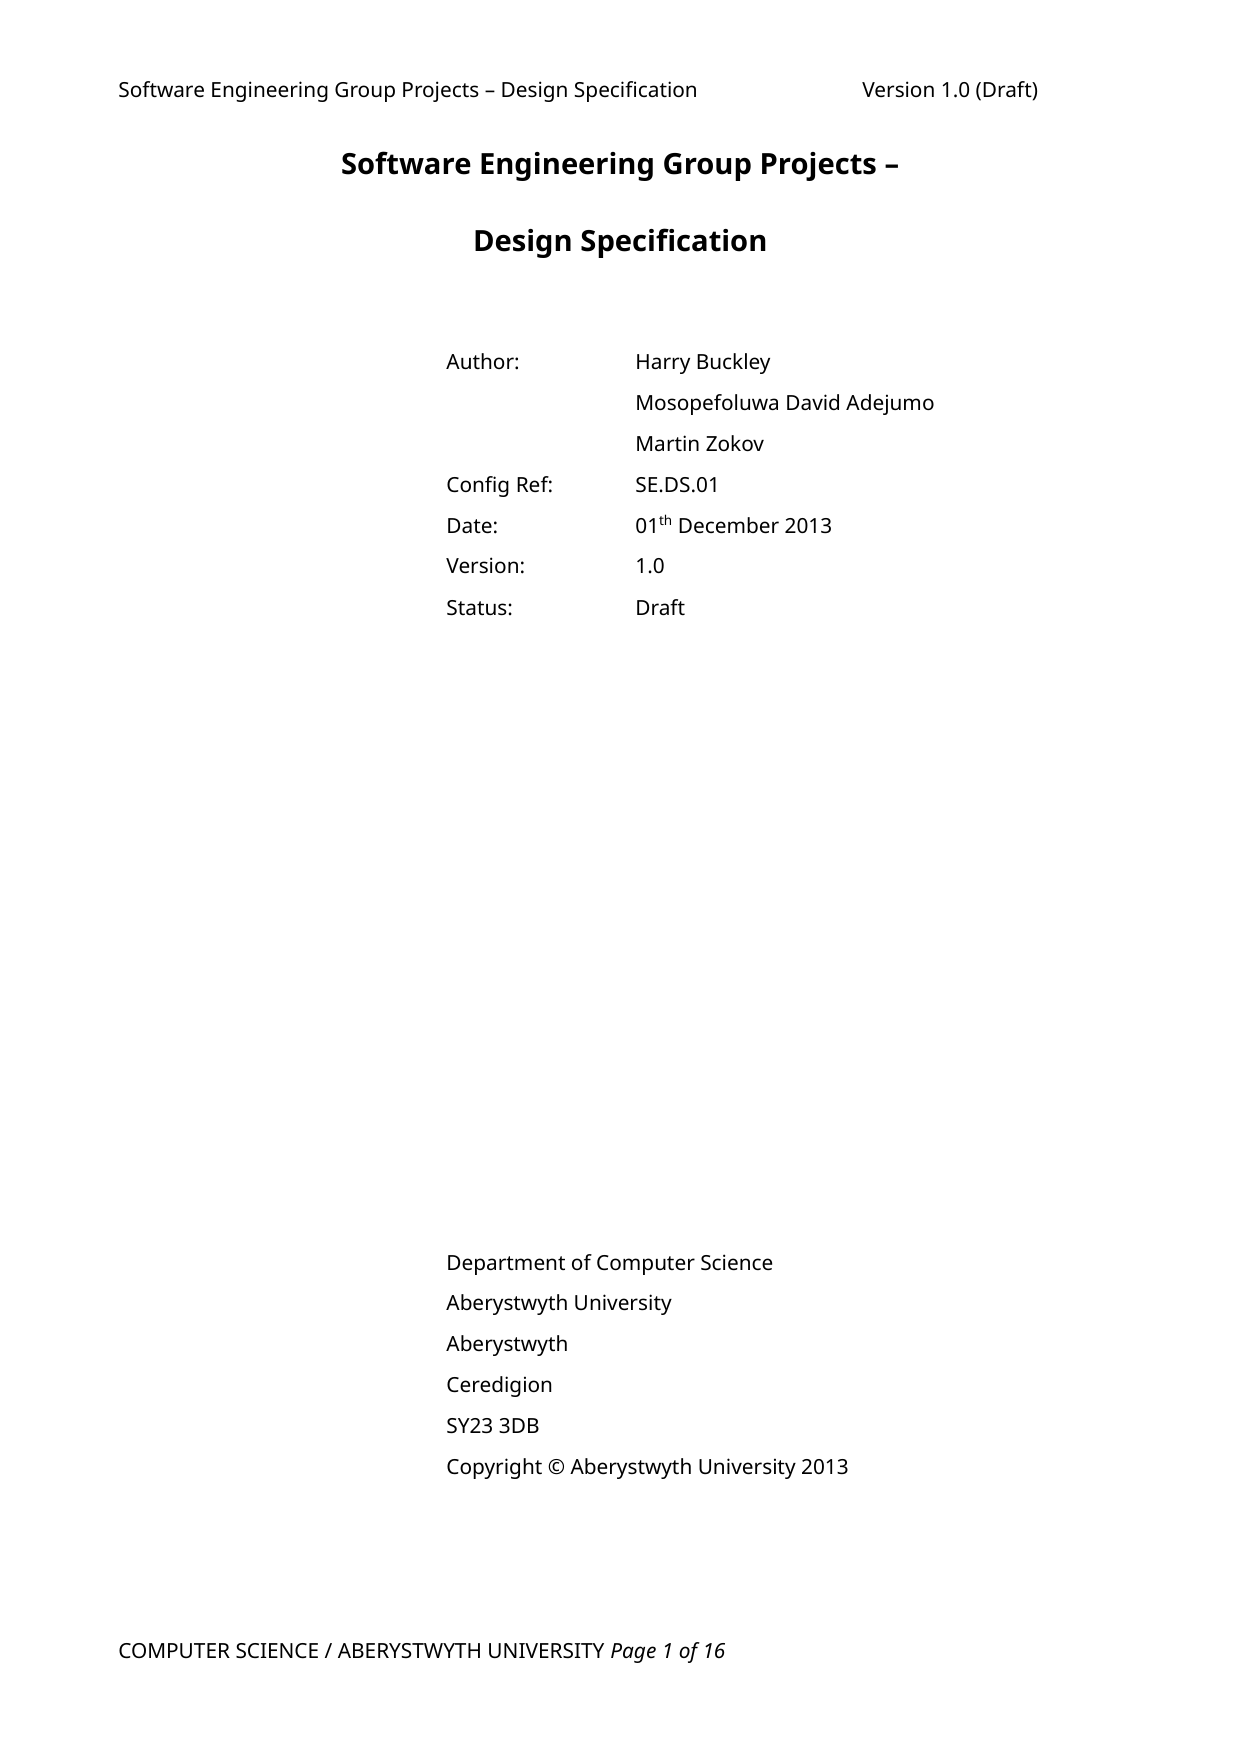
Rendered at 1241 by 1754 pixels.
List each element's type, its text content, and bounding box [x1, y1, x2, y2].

text Ceredigion [118, 1370, 1122, 1399]
text Copyright © Aberystwyth University 2013 [118, 1452, 1122, 1481]
text Department of Computer Science [118, 1248, 1122, 1276]
subtitle Design Specification [118, 220, 1122, 293]
text SY23 3DB [118, 1411, 1122, 1440]
text Version: 1.0 [118, 552, 1122, 580]
text Mosopefoluwa David Adejumo [118, 388, 1122, 416]
text Aberystwyth [118, 1329, 1122, 1358]
subtitle Software Engineering Group Projects – [118, 143, 1122, 183]
text Config Ref: SE.DS.01 [118, 470, 1122, 498]
text Status: Draft [118, 593, 1122, 621]
text Author: Harry Buckley [118, 347, 1122, 375]
text Date: 01th December 2013 [118, 511, 1122, 539]
text Martin Zokov [118, 429, 1122, 457]
text Aberystwyth University [118, 1288, 1122, 1317]
